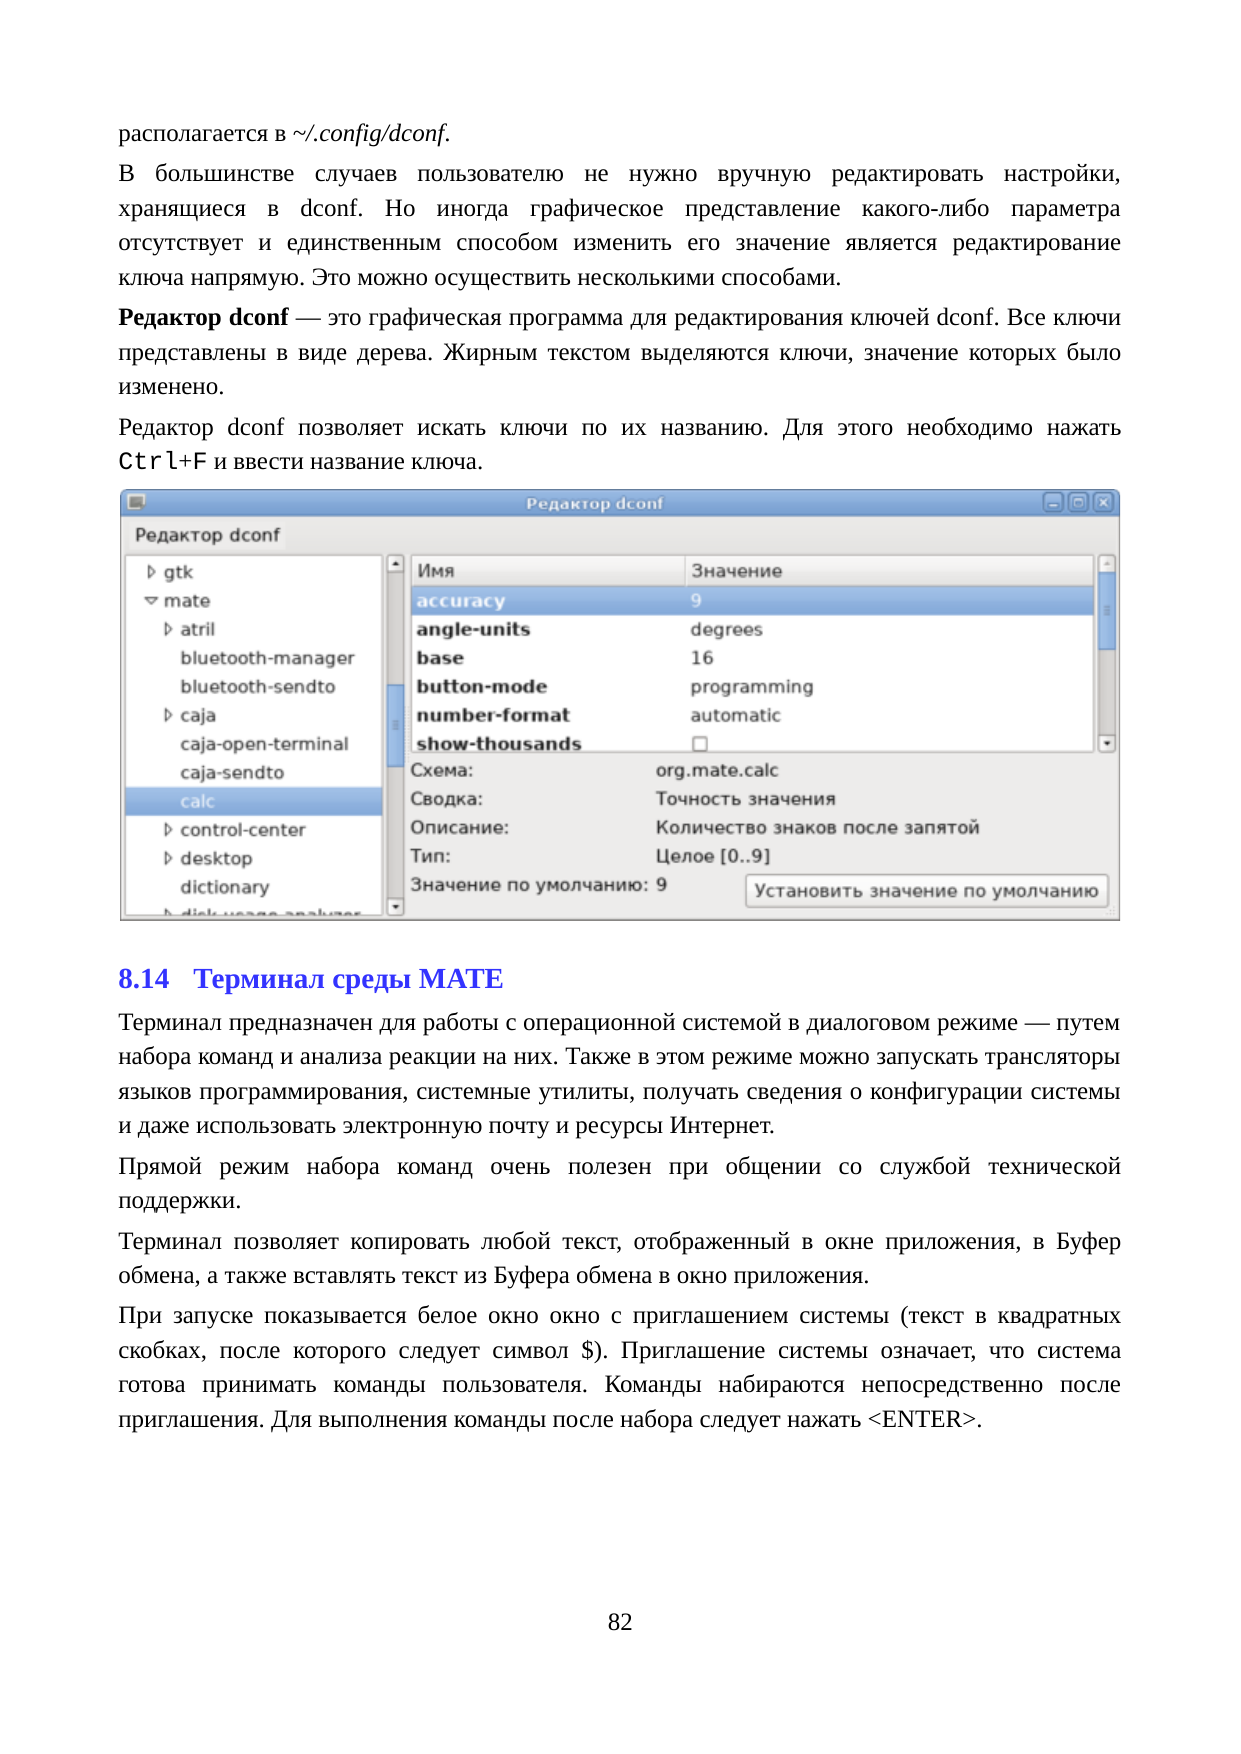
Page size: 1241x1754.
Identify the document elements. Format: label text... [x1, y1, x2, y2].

picture [120, 489, 1121, 921]
text Прямой режим набора команд очень полезен при общении со службой технической поддержки. [118, 1151, 1122, 1214]
text При запуске показывается белое окно окно с приглашением системы (текст в квадратных скобках, после которого следует символ $). Приглашение системы означает, что система готова принимать команды пользователя. Команды набираются непосредственно после приглашения. Для выполнения команды после набора следует нажать <ENTER>. [118, 1301, 1122, 1433]
text Терминал предназначен для работы с операционной системой в диалоговом режиме — путем набора команд и анализа реакции на них. Также в этом режиме можно запускать трансляторы языков программирования, системные утилиты, получать сведения о конфигурации системы и даже использовать электронную почту и ресурсы Интернет. [118, 1007, 1122, 1139]
text В большинстве случаев пользователю не нужно вручную редактировать настройки, хранящиеся в dconf. Но иногда графическое представление какого-либо параметра отсутствует и единственным способом изменить его значение является редактирование ключа напрямую. Это можно осуществить несколькими способами. [118, 158, 1122, 291]
subtitle Терминал среды MATE [118, 961, 1122, 994]
text располагается в ~/.config/dconf. [118, 118, 1122, 147]
text Редактор dconf позволяет искать ключи по их названию. Для этого необходимо нажать Ctrl+F и ввести название ключа. [118, 412, 1122, 477]
text Редактор dconf — это графическая программа для редактирования ключей dconf. Все ключи представлены в виде дерева. Жирным текстом выделяются ключи, значение которых было изменено. [118, 302, 1122, 400]
text Терминал позволяет копировать любой текст, отображенный в окне приложения, в Буфер обмена, а также вставлять текст из Буфера обмена в окно приложения. [118, 1226, 1122, 1289]
